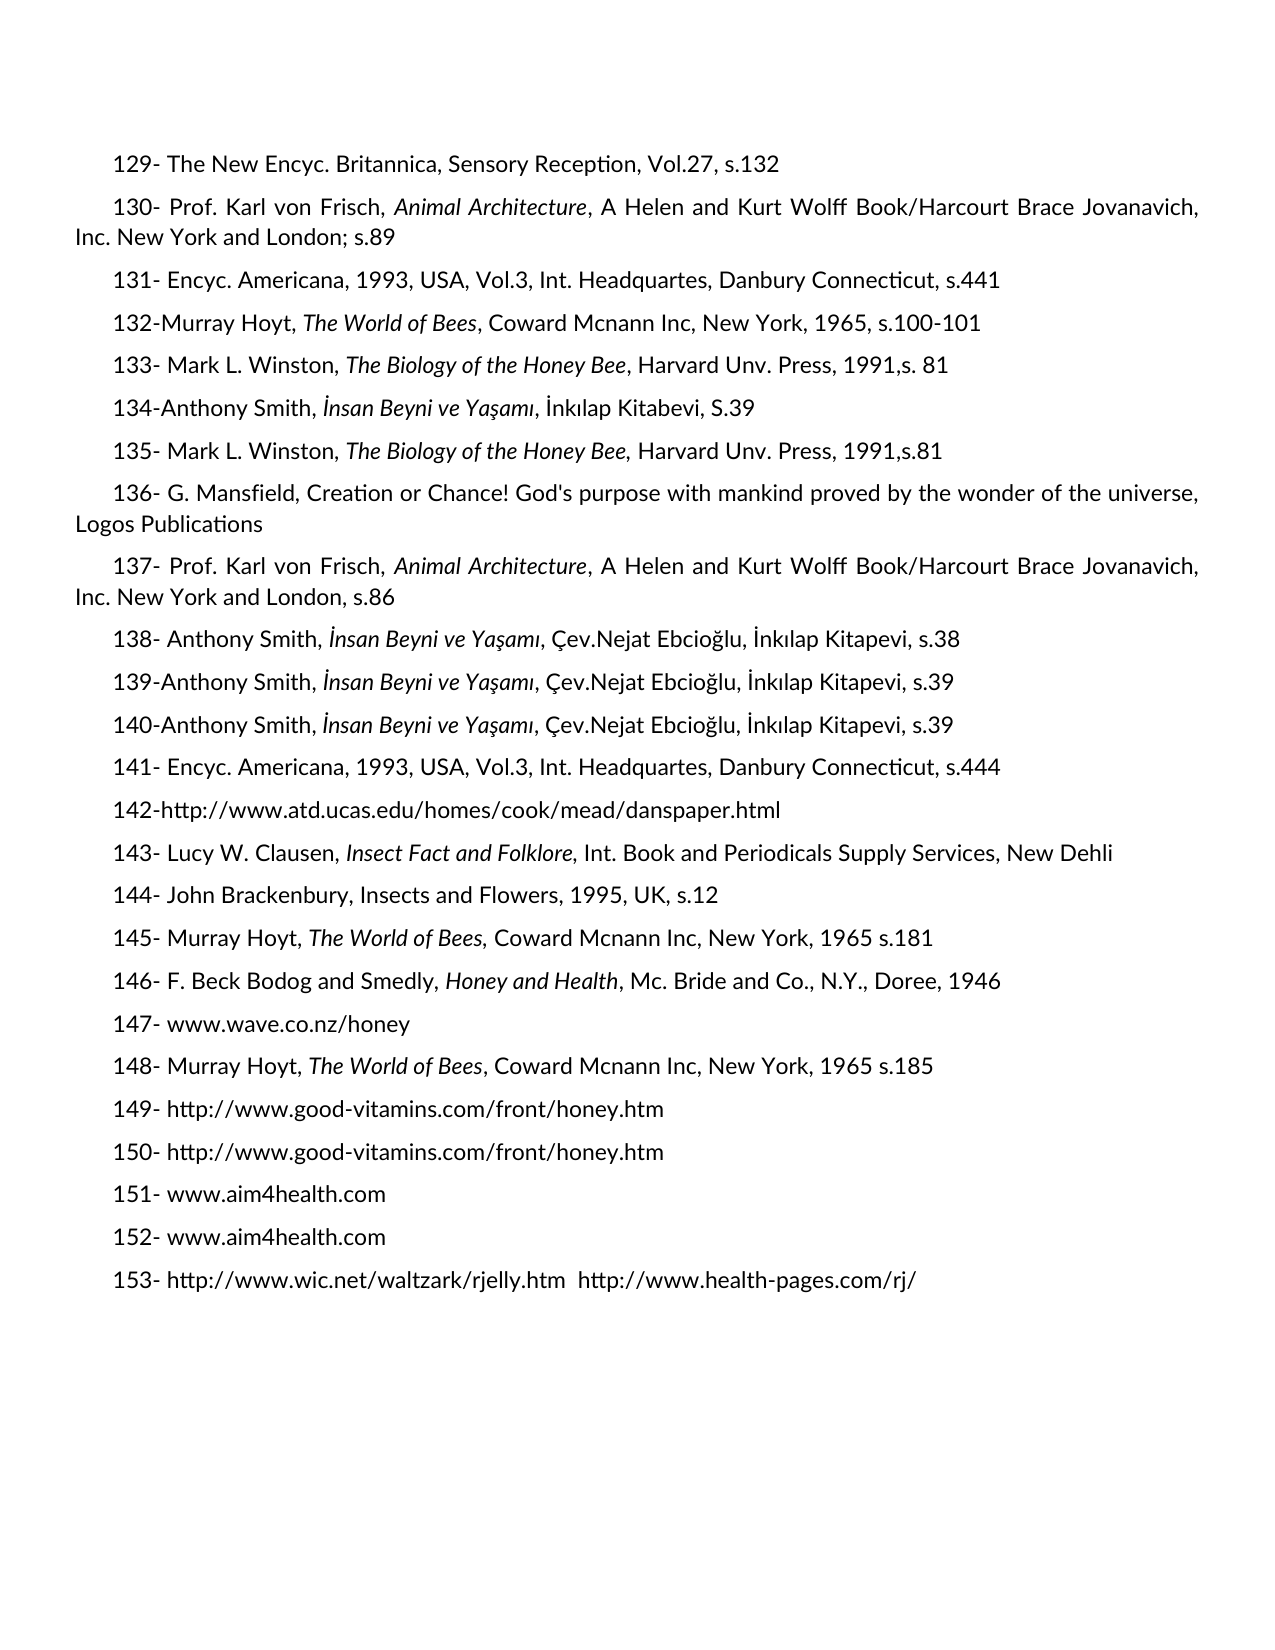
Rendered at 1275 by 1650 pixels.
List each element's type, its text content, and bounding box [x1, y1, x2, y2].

text 143- Lucy W. Clausen, Insect Fact and Folklore, Int. Book and Periodicals Supply Services, New Dehli [75, 838, 1200, 866]
text 144- John Brackenbury, Insects and Flowers, 1995, UK, s.12 [75, 881, 1200, 909]
text 139-Anthony Smith, İnsan Beyni ve Yaşamı, Çev.Nejat Ebcioğlu, İnkılap Kitapevi, s.39 [75, 668, 1200, 695]
text 150- http://www.good-vitamins.com/front/honey.htm [75, 1137, 1200, 1165]
text 140-Anthony Smith, İnsan Beyni ve Yaşamı, Çev.Nejat Ebcioğlu, İnkılap Kitapevi, s.39 [75, 710, 1200, 738]
text 135- Mark L. Winston, The Biology of the Honey Bee, Harvard Unv. Press, 1991,s.81 [75, 436, 1200, 464]
text 137- Prof. Karl von Frisch, Animal Architecture, A Helen and Kurt Wolff Book/Harcourt Brace Jovanavich, Inc. New York and London, s.86 [75, 552, 1200, 610]
text 146- F. Beck Bodog and Smedly, Honey and Health, Mc. Bride and Co., N.Y., Doree, 1946 [75, 967, 1200, 994]
text 149- http://www.good-vitamins.com/front/honey.htm [75, 1095, 1200, 1122]
text 136- G. Mansfield, Creation or Chance! God's purpose with mankind proved by the wonder of the universe, Logos Publications [75, 479, 1200, 537]
text 148- Murray Hoyt, The World of Bees, Coward Mcnann Inc, New York, 1965 s.185 [75, 1052, 1200, 1079]
text 129- The New Encyc. Britannica, Sensory Reception, Vol.27, s.132 [75, 150, 1200, 177]
text 133- Mark L. Winston, The Biology of the Honey Bee, Harvard Unv. Press, 1991,s. 81 [75, 351, 1200, 378]
text 153- http://www.wic.net/waltzark/rjelly.htm http://www.health-pages.com/rj/ [75, 1266, 1200, 1293]
text 151- www.aim4health.com [75, 1180, 1200, 1208]
text 132-Murray Hoyt, The World of Bees, Coward Mcnann Inc, New York, 1965, s.100-101 [75, 308, 1200, 336]
text 138- Anthony Smith, İnsan Beyni ve Yaşamı, Çev.Nejat Ebcioğlu, İnkılap Kitapevi, s.38 [75, 625, 1200, 652]
text 130- Prof. Karl von Frisch, Animal Architecture, A Helen and Kurt Wolff Book/Harcourt Brace Jovanavich, Inc. New York and London; s.89 [75, 193, 1200, 250]
text 147- www.wave.co.nz/honey [75, 1009, 1200, 1037]
text 145- Murray Hoyt, The World of Bees, Coward Mcnann Inc, New York, 1965 s.181 [75, 924, 1200, 951]
text 141- Encyc. Americana, 1993, USA, Vol.3, Int. Headquartes, Danbury Connecticut, s.444 [75, 753, 1200, 781]
text 142-http://www.atd.ucas.edu/homes/cook/mead/danspaper.html [75, 796, 1200, 823]
text 152- www.aim4health.com [75, 1223, 1200, 1250]
text 131- Encyc. Americana, 1993, USA, Vol.3, Int. Headquartes, Danbury Connecticut, s.441 [75, 266, 1200, 293]
text 134-Anthony Smith, İnsan Beyni ve Yaşamı, İnkılap Kitabevi, S.39 [75, 394, 1200, 421]
